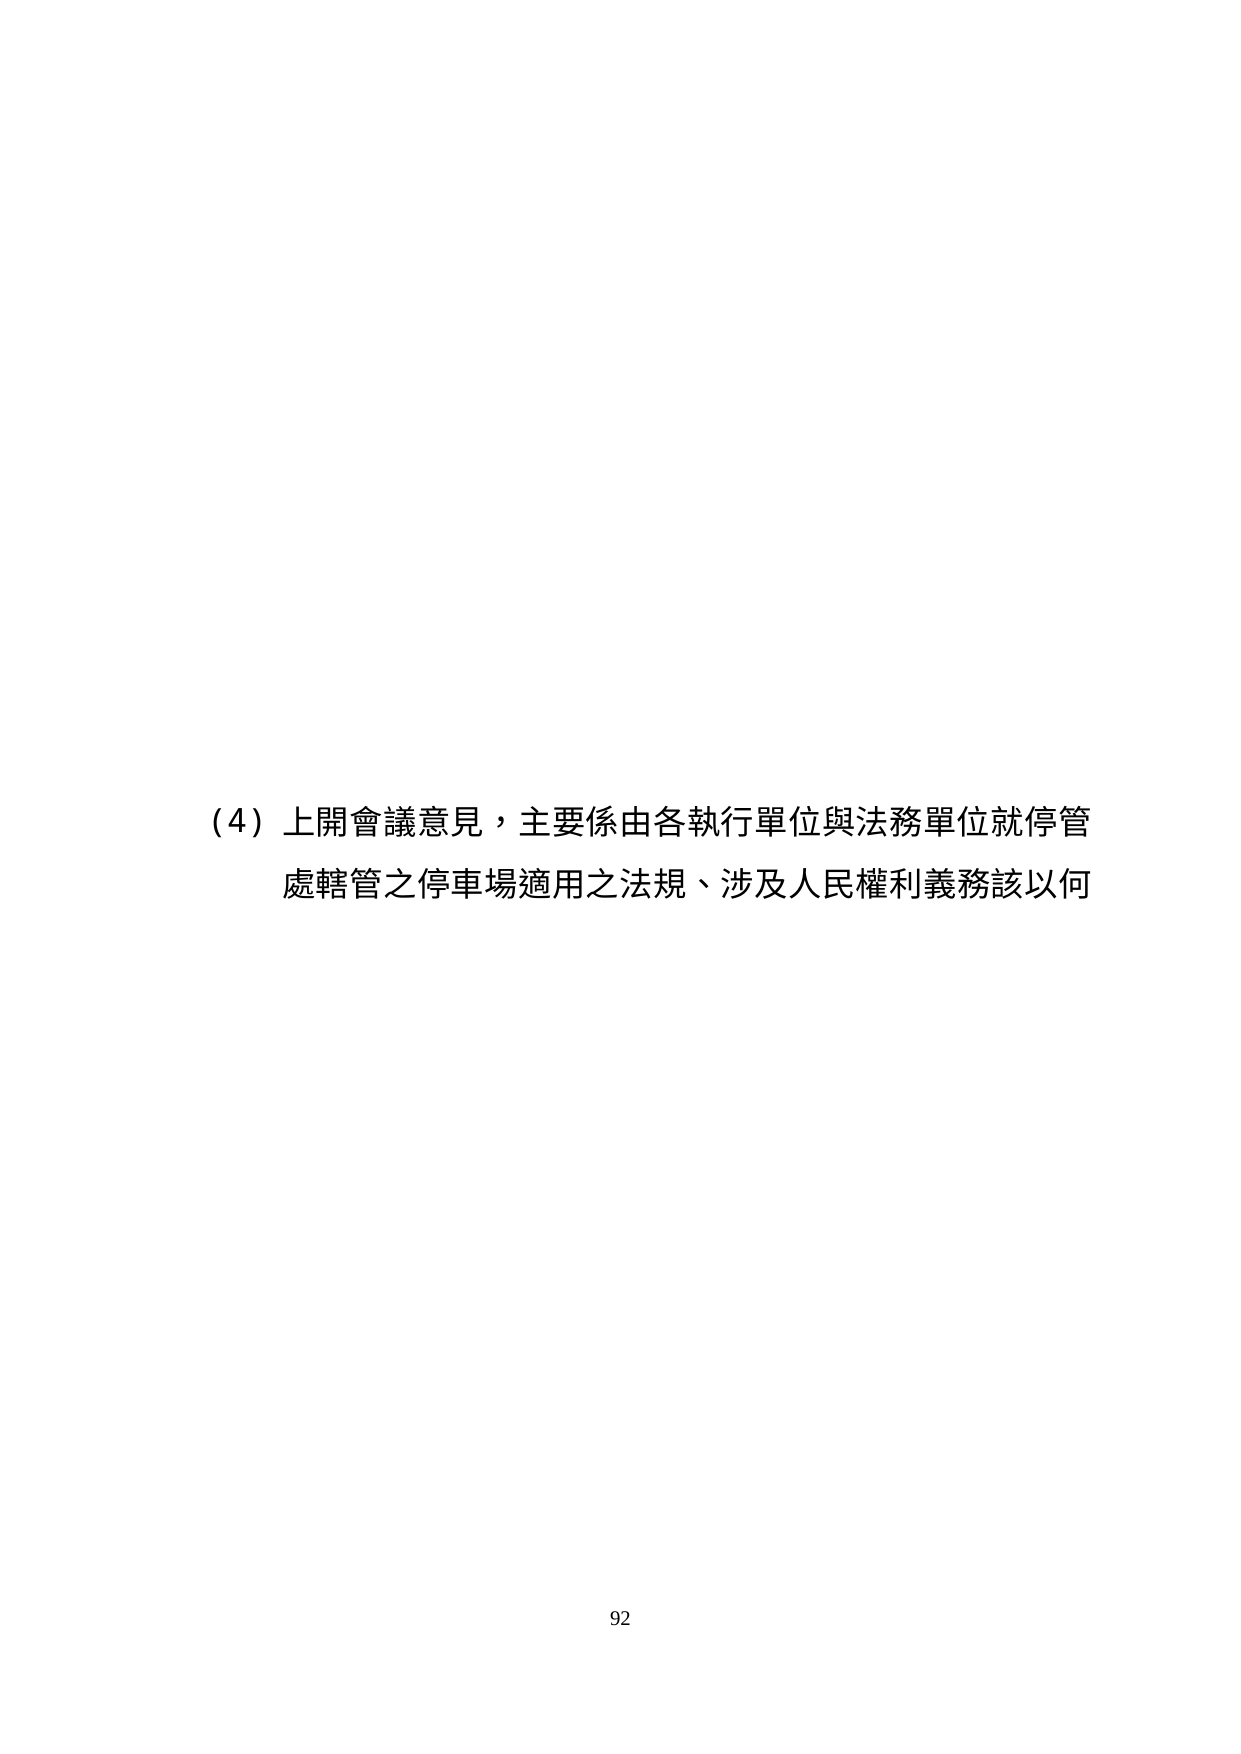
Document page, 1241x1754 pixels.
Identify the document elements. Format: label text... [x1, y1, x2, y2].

list 上開會議意見，主要係由各執行單位與法務單位就停管處轄管之停車場適用之法規、涉及人民權利義務該以何 [207, 778, 1092, 903]
